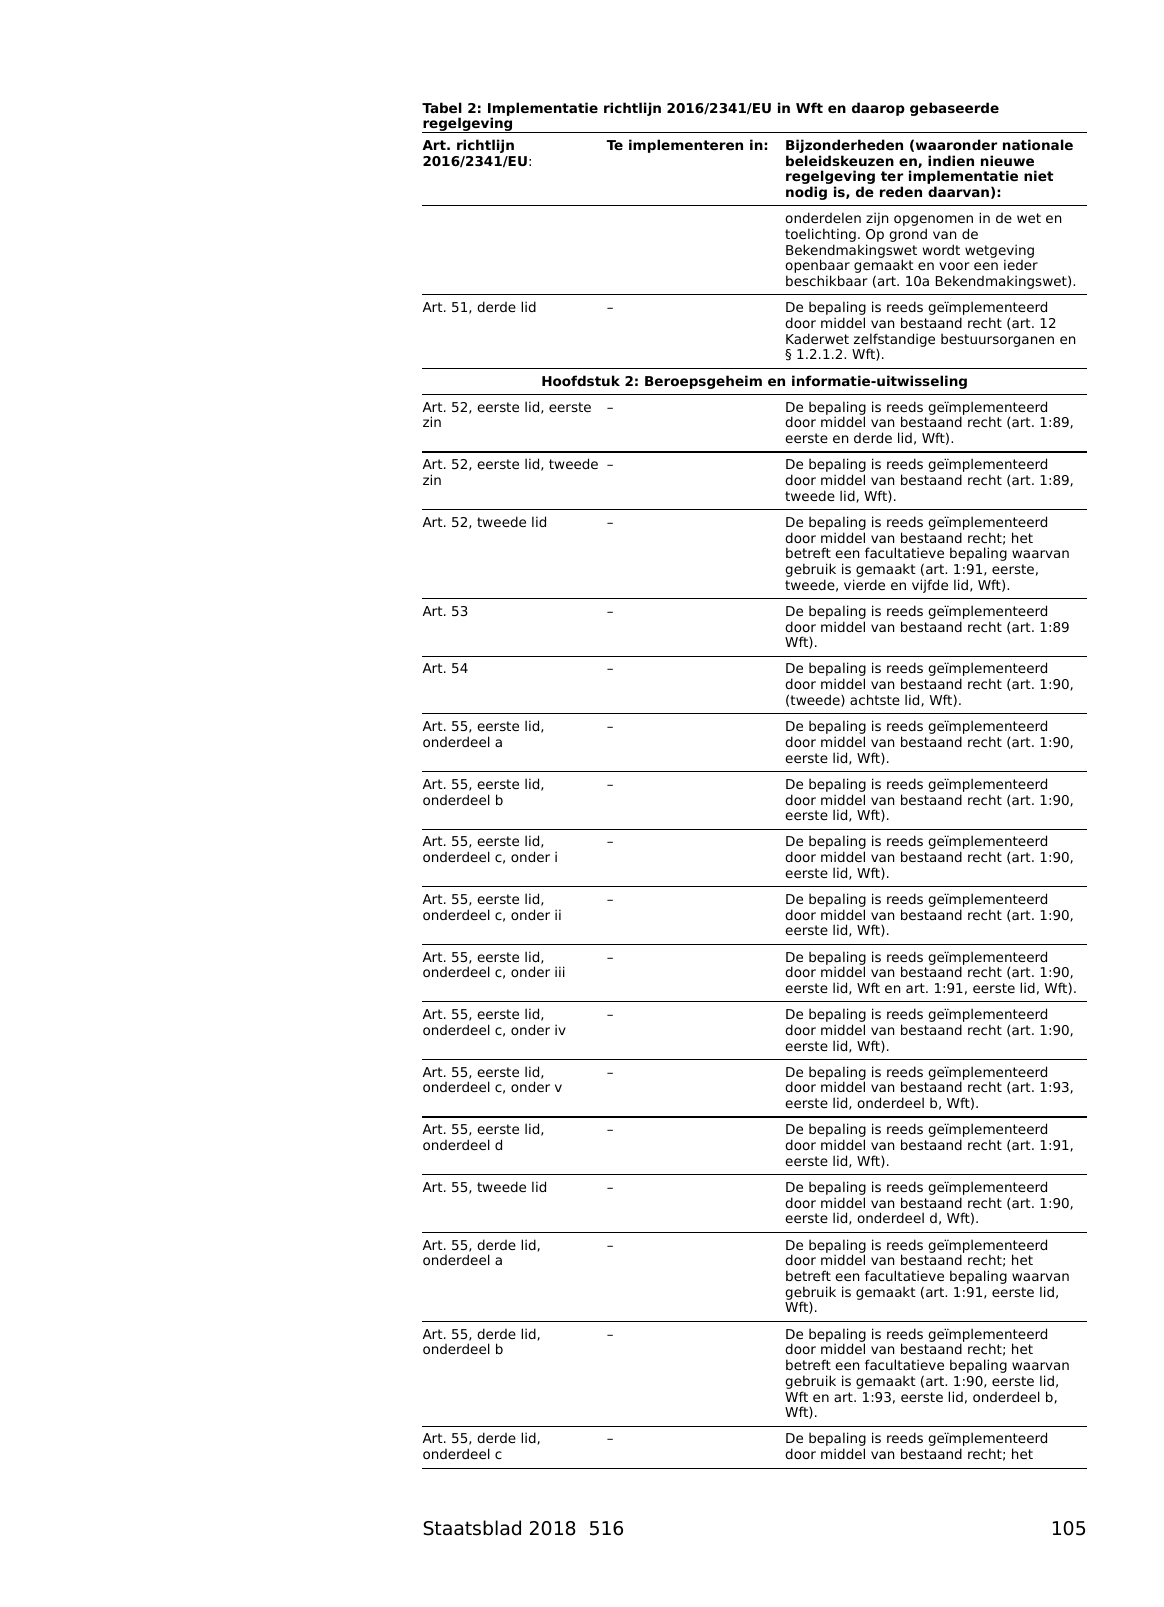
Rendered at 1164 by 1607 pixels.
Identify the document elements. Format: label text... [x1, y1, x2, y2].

table_cell De bepaling is reeds geïmplementeerd door middel van bestaand recht; het [779, 1427, 1087, 1467]
table_cell [422, 206, 601, 294]
table_cell De bepaling is reeds geïmplementeerd door middel van bestaand recht (art. 1:90, eerste lid, Wft). [779, 887, 1087, 944]
table_cell Art. 52, tweede lid [422, 510, 601, 598]
table_cell De bepaling is reeds geïmplementeerd door middel van bestaand recht; het betreft een facultatieve bepaling waarvan gebruik is gemaakt (art. 1:91, eerste, tweede, vierde en vijfde lid, Wft). [779, 510, 1087, 598]
table_cell Art. 55, eerste lid, onderdeel c, onder iii [422, 945, 601, 1001]
table_cell – [601, 945, 779, 1001]
table_cell – [601, 887, 779, 944]
table_cell Art. richtlijn 2016/2341/EU: [422, 133, 601, 205]
table_cell – [601, 1322, 779, 1426]
table_cell – [601, 510, 779, 598]
table_cell Art. 55, eerste lid, onderdeel a [422, 714, 601, 771]
table_cell Art. 52, eerste lid, eerste zin [422, 395, 601, 451]
table_cell Art. 55, eerste lid, onderdeel c, onder i [422, 830, 601, 886]
table_cell De bepaling is reeds geïmplementeerd door middel van bestaand recht; het betreft een facultatieve bepaling waarvan gebruik is gemaakt (art. 1:91, eerste lid, Wft). [779, 1233, 1087, 1321]
table_header Tabel 2: Implementatie richtlijn 2016/2341/EU in Wft en daarop gebaseerde regelgeving [422, 100, 1087, 132]
table_cell – [601, 830, 779, 886]
table_cell [601, 206, 779, 294]
table_cell Art. 55, tweede lid [422, 1175, 601, 1232]
table_cell Art. 54 [422, 657, 601, 713]
table_cell De bepaling is reeds geïmplementeerd door middel van bestaand recht (art. 1:90, eerste lid, Wft). [779, 1002, 1087, 1059]
table_cell Art. 55, eerste lid, onderdeel c, onder iv [422, 1002, 601, 1059]
table_cell Art. 53 [422, 599, 601, 656]
table_cell – [601, 714, 779, 771]
table_cell Art. 55, derde lid, onderdeel a [422, 1233, 601, 1321]
table_cell De bepaling is reeds geïmplementeerd door middel van bestaand recht; het betreft een facultatieve bepaling waarvan gebruik is gemaakt (art. 1:90, eerste lid, Wft en art. 1:93, eerste lid, onderdeel b, Wft). [779, 1322, 1087, 1426]
table_cell De bepaling is reeds geïmplementeerd door middel van bestaand recht (art. 12 Kaderwet zelfstandige bestuursorganen en § 1.2.1.2. Wft). [779, 295, 1087, 368]
table_cell De bepaling is reeds geïmplementeerd door middel van bestaand recht (art. 1:93, eerste lid, onderdeel b, Wft). [779, 1060, 1087, 1116]
table_cell De bepaling is reeds geïmplementeerd door middel van bestaand recht (art. 1:90, (tweede) achtste lid, Wft). [779, 657, 1087, 713]
table_cell – [601, 657, 779, 713]
table_cell – [601, 1175, 779, 1232]
table_cell Art. 55, derde lid, onderdeel c [422, 1427, 601, 1467]
table_cell De bepaling is reeds geïmplementeerd door middel van bestaand recht (art. 1:90, eerste lid, onderdeel d, Wft). [779, 1175, 1087, 1232]
table_cell – [601, 395, 779, 451]
table_cell – [601, 1427, 779, 1467]
table_cell Bijzonderheden (waaronder nationale beleidskeuzen en, indien nieuwe regelgeving ter implementatie niet nodig is, de reden daarvan): [779, 133, 1087, 205]
table_cell Te implementeren in: [601, 133, 779, 205]
table_cell Art. 55, eerste lid, onderdeel c, onder ii [422, 887, 601, 944]
table_cell Art. 52, eerste lid, tweede zin [422, 453, 601, 509]
table_cell – [601, 1233, 779, 1321]
table_cell – [601, 295, 779, 368]
table_cell – [601, 1118, 779, 1174]
table_cell Art. 55, eerste lid, onderdeel d [422, 1118, 601, 1174]
table_cell De bepaling is reeds geïmplementeerd door middel van bestaand recht (art. 1:90, eerste lid, Wft). [779, 772, 1087, 828]
table_cell – [601, 599, 779, 656]
table_cell Art. 55, eerste lid, onderdeel b [422, 772, 601, 828]
table_cell De bepaling is reeds geïmplementeerd door middel van bestaand recht (art. 1:90, eerste lid, Wft en art. 1:91, eerste lid, Wft). [779, 945, 1087, 1001]
table_cell De bepaling is reeds geïmplementeerd door middel van bestaand recht (art. 1:90, eerste lid, Wft). [779, 714, 1087, 771]
table_cell – [601, 1060, 779, 1116]
table_cell De bepaling is reeds geïmplementeerd door middel van bestaand recht (art. 1:89 Wft). [779, 599, 1087, 656]
table_cell De bepaling is reeds geïmplementeerd door middel van bestaand recht (art. 1:91, eerste lid, Wft). [779, 1118, 1087, 1174]
table_cell Hoofdstuk 2: Beroepsgeheim en informatie-uitwisseling [422, 369, 1087, 394]
table_cell onderdelen zijn opgenomen in de wet en toelichting. Op grond van de Bekendmakingswet wordt wetgeving openbaar gemaakt en voor een ieder beschikbaar (art. 10a Bekendmakingswet). [779, 206, 1087, 294]
table_cell De bepaling is reeds geïmplementeerd door middel van bestaand recht (art. 1:89, tweede lid, Wft). [779, 453, 1087, 509]
table_cell – [601, 1002, 779, 1059]
table_cell De bepaling is reeds geïmplementeerd door middel van bestaand recht (art. 1:89, eerste en derde lid, Wft). [779, 395, 1087, 451]
table_cell Art. 55, eerste lid, onderdeel c, onder v [422, 1060, 601, 1116]
table_cell – [601, 772, 779, 828]
table_cell De bepaling is reeds geïmplementeerd door middel van bestaand recht (art. 1:90, eerste lid, Wft). [779, 830, 1087, 886]
table_cell – [601, 453, 779, 509]
table_cell Art. 55, derde lid, onderdeel b [422, 1322, 601, 1426]
table_cell Art. 51, derde lid [422, 295, 601, 368]
